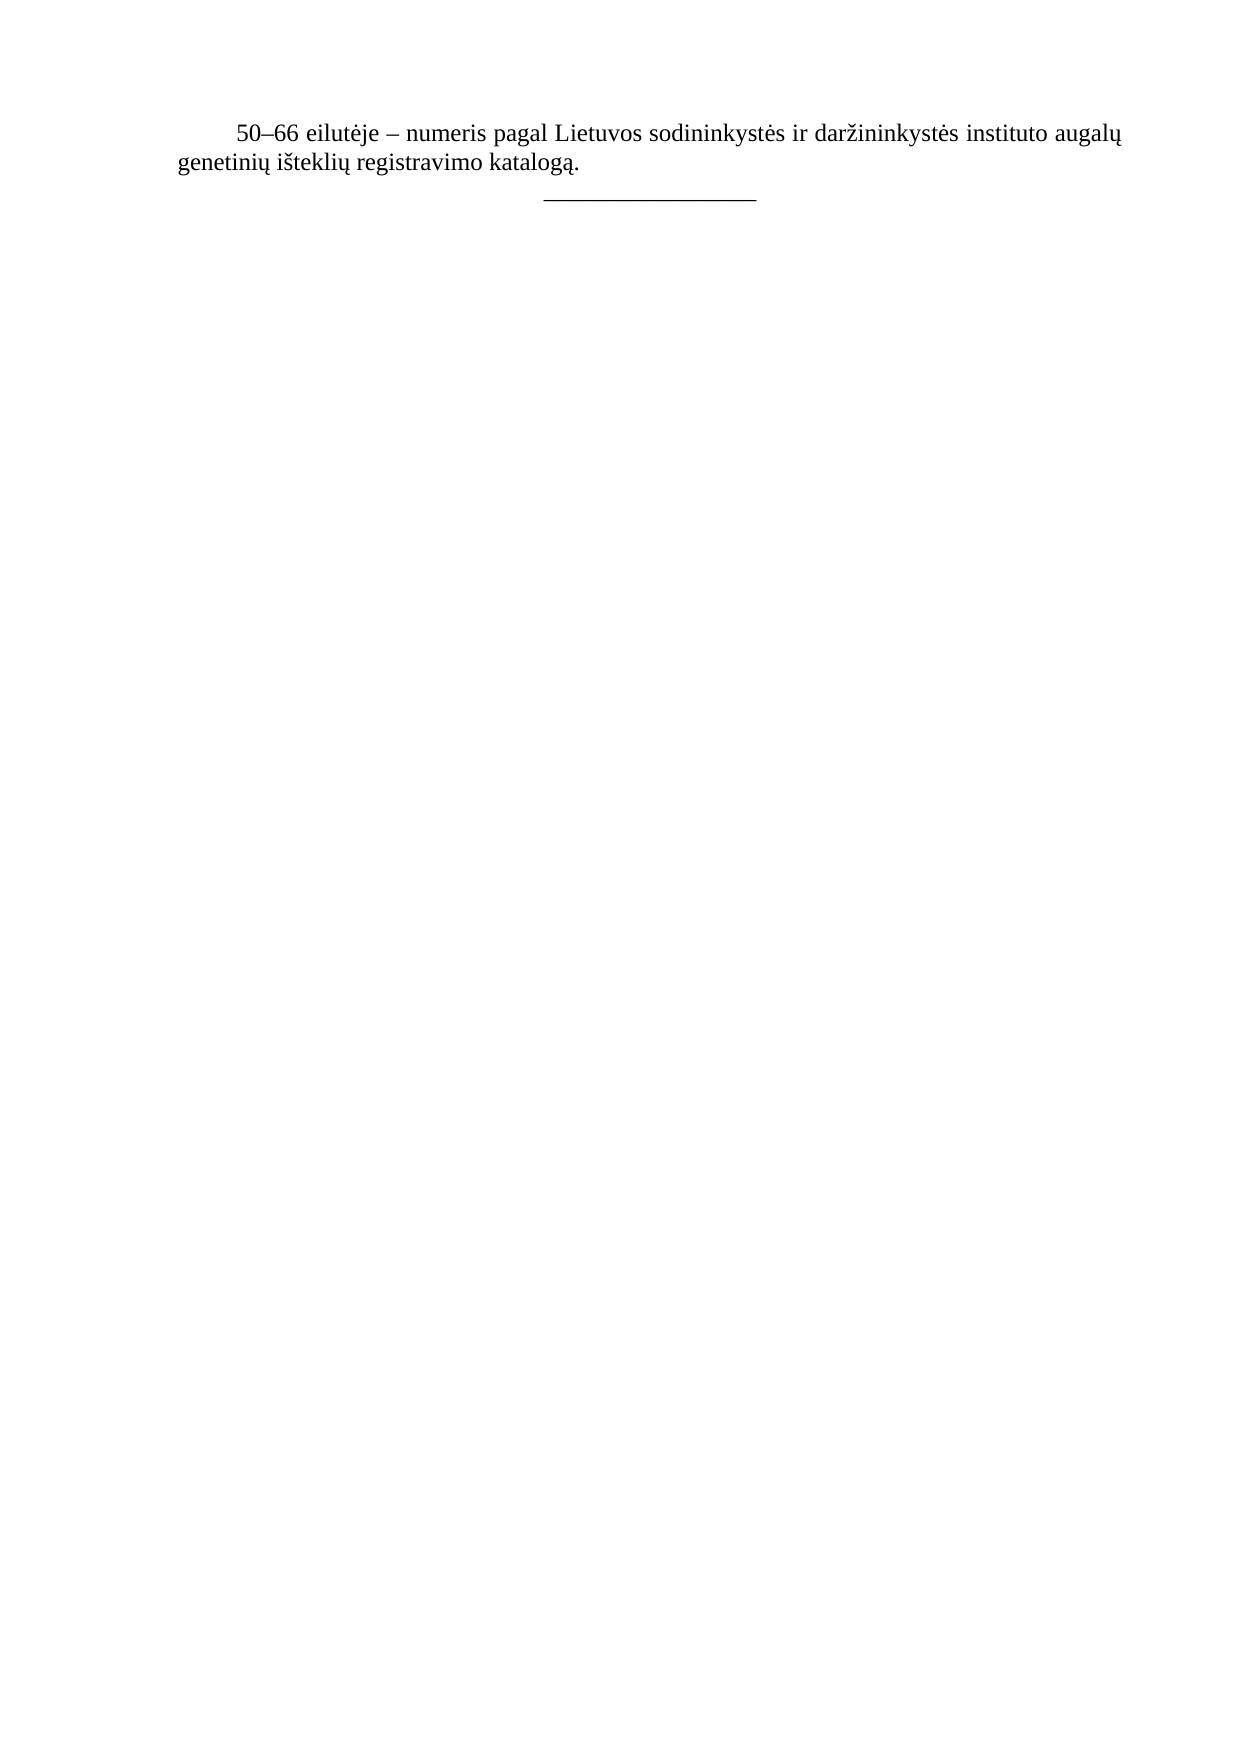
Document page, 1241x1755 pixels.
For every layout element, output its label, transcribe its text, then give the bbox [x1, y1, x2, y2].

text _________________ [177, 176, 1122, 204]
text 50–66 eilutėje – numeris pagal Lietuvos sodininkystės ir daržininkystės instituto augalų genetinių išteklių registravimo katalogą. [177, 118, 1122, 176]
